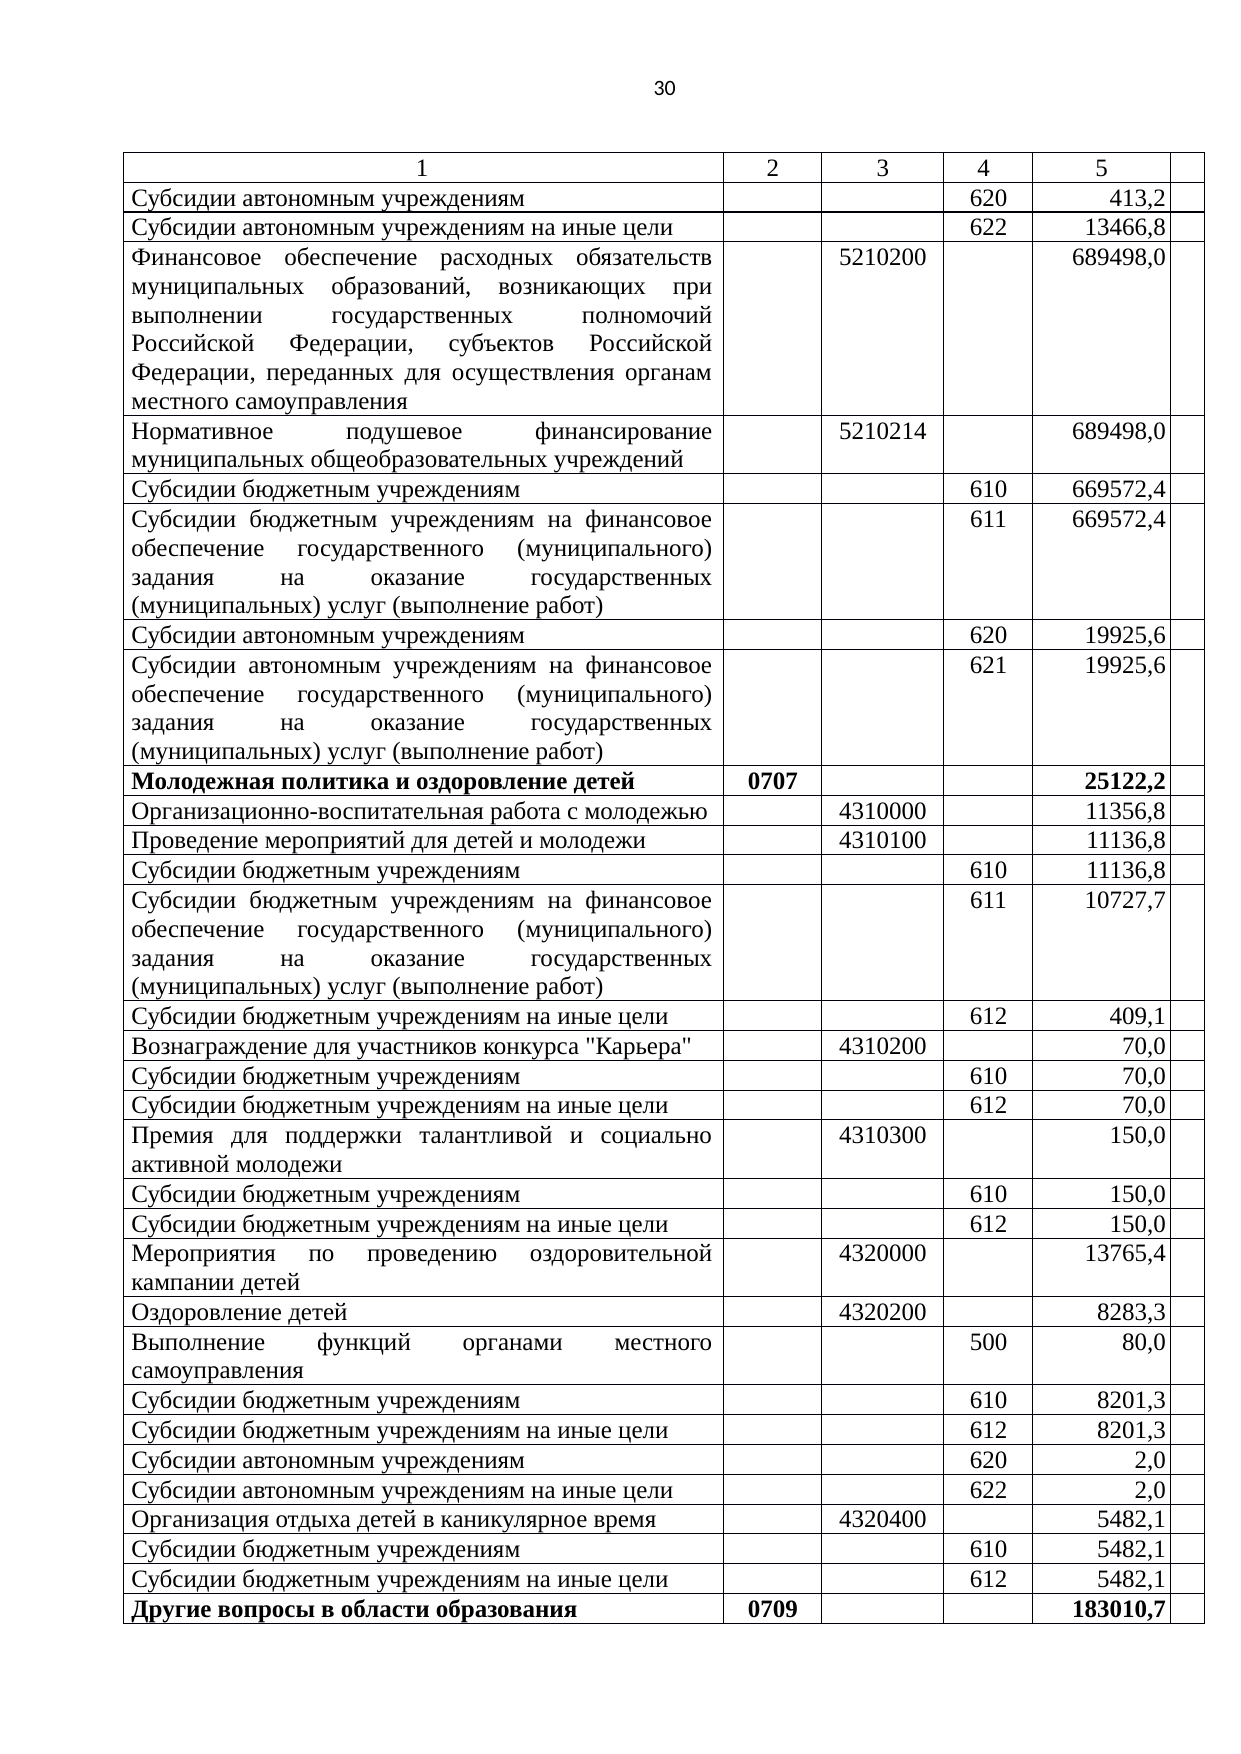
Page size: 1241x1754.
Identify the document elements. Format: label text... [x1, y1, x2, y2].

table_cell 610 [944, 474, 1032, 503]
table_cell [1171, 620, 1204, 649]
table_cell 4310000 [822, 796, 943, 824]
table_cell 5210200 [822, 242, 943, 415]
table_cell 610 [944, 855, 1032, 884]
table_cell 8283,3 [1033, 1297, 1170, 1326]
table_cell [822, 855, 943, 884]
table_cell Вознаграждение для участников конкурса "Карьера" [124, 1031, 723, 1060]
table_cell [724, 1505, 821, 1533]
table_cell [1171, 796, 1204, 824]
table_cell Субсидии бюджетным учреждениям на иные цели [124, 1091, 723, 1119]
table_cell [1171, 1505, 1204, 1533]
table_cell Субсидии автономным учреждениям [124, 620, 723, 649]
table_cell [724, 183, 821, 211]
table_cell [724, 1001, 821, 1030]
table_cell Финансовое обеспечение расходных обязательств муниципальных образований, возникающих при выполнении государственных полномочий Российской Федерации, субъектов Российской Федерации, переданных для осуществления органам местного самоуправления [124, 242, 723, 415]
table_cell Оздоровление детей [124, 1297, 723, 1326]
table_cell 622 [944, 1475, 1032, 1503]
table_cell [724, 1385, 821, 1414]
table_header 4 [944, 153, 1032, 182]
table_cell Молодежная политика и оздоровление детей [124, 766, 723, 795]
table_cell Субсидии бюджетным учреждениям на финансовое обеспечение государственного (муниципального) задания на оказание государственных (муниципальных) услуг (выполнение работ) [124, 504, 723, 619]
table_cell 13466,8 [1033, 213, 1170, 241]
table_cell [822, 504, 943, 619]
table_cell [1171, 650, 1204, 765]
table_cell [822, 1475, 943, 1503]
table_cell [1171, 183, 1204, 211]
table_cell [1171, 1091, 1204, 1119]
table_cell 689498,0 [1033, 242, 1170, 415]
table_cell [1171, 242, 1204, 415]
table_cell [1171, 504, 1204, 619]
table_cell 610 [944, 1179, 1032, 1208]
table_cell [1171, 855, 1204, 884]
table_cell Организация отдыха детей в каникулярное время [124, 1505, 723, 1533]
table_cell 4310200 [822, 1031, 943, 1060]
table_cell [822, 213, 943, 241]
table_cell 5210214 [822, 416, 943, 473]
table_cell [724, 242, 821, 415]
table_cell Субсидии бюджетным учреждениям [124, 1061, 723, 1089]
table_cell [822, 1001, 943, 1030]
table_cell 19925,6 [1033, 650, 1170, 765]
table_cell Субсидии бюджетным учреждениям [124, 1534, 723, 1563]
table_cell 612 [944, 1415, 1032, 1444]
table_cell 150,0 [1033, 1120, 1170, 1178]
table_cell [822, 620, 943, 649]
table_cell Выполнение функций органами местного самоуправления [124, 1327, 723, 1384]
table_cell [822, 1179, 943, 1208]
table_cell [724, 1445, 821, 1474]
table_cell Премия для поддержки талантливой и социально активной молодежи [124, 1120, 723, 1178]
table_cell 622 [944, 213, 1032, 241]
table_cell 612 [944, 1564, 1032, 1593]
table_cell [944, 1505, 1032, 1533]
table_cell [1171, 1534, 1204, 1563]
table_cell 80,0 [1033, 1327, 1170, 1384]
table_cell Субсидии бюджетным учреждениям на иные цели [124, 1564, 723, 1593]
table_cell [724, 855, 821, 884]
table_cell Субсидии бюджетным учреждениям на иные цели [124, 1209, 723, 1237]
table_cell [724, 213, 821, 241]
table_cell [944, 796, 1032, 824]
table_cell [944, 1120, 1032, 1178]
table_cell [822, 1594, 943, 1623]
table_cell [822, 1445, 943, 1474]
table_cell 500 [944, 1327, 1032, 1384]
table_cell [724, 620, 821, 649]
table_cell 413,2 [1033, 183, 1170, 211]
table_cell Субсидии бюджетным учреждениям [124, 1179, 723, 1208]
table_cell Проведение мероприятий для детей и молодежи [124, 826, 723, 854]
table_cell [1171, 1031, 1204, 1060]
table_cell 70,0 [1033, 1061, 1170, 1089]
table_cell 11136,8 [1033, 855, 1170, 884]
table_cell 150,0 [1033, 1209, 1170, 1237]
table_cell 621 [944, 650, 1032, 765]
table_cell [822, 1327, 943, 1384]
table_cell 11356,8 [1033, 796, 1170, 824]
table_cell 612 [944, 1001, 1032, 1030]
table_cell [822, 1534, 943, 1563]
table_cell 611 [944, 504, 1032, 619]
table_cell 409,1 [1033, 1001, 1170, 1030]
table_cell [1171, 1385, 1204, 1414]
table_cell [1171, 1120, 1204, 1178]
table_cell [1171, 474, 1204, 503]
table_cell 612 [944, 1209, 1032, 1237]
table_cell 150,0 [1033, 1179, 1170, 1208]
table_cell [724, 826, 821, 854]
table_cell Другие вопросы в области образования [124, 1594, 723, 1623]
table_cell [944, 416, 1032, 473]
table_cell [724, 1534, 821, 1563]
table_cell 611 [944, 885, 1032, 1000]
table_cell 620 [944, 620, 1032, 649]
table_cell [724, 1179, 821, 1208]
table_cell [822, 474, 943, 503]
table_header [1171, 153, 1204, 182]
table_cell [724, 1091, 821, 1119]
table_cell [822, 183, 943, 211]
table_cell 620 [944, 183, 1032, 211]
table_cell Субсидии автономным учреждениям на иные цели [124, 213, 723, 241]
table_cell [724, 796, 821, 824]
table_cell [822, 1091, 943, 1119]
table_cell [1171, 1564, 1204, 1593]
table_cell Субсидии бюджетным учреждениям на финансовое обеспечение государственного (муниципального) задания на оказание государственных (муниципальных) услуг (выполнение работ) [124, 885, 723, 1000]
table_cell [944, 1297, 1032, 1326]
table_cell Субсидии автономным учреждениям на иные цели [124, 1475, 723, 1503]
table_cell 4320000 [822, 1239, 943, 1296]
table_cell [944, 1031, 1032, 1060]
table_cell [1171, 826, 1204, 854]
table_cell [724, 1120, 821, 1178]
table_cell 610 [944, 1534, 1032, 1563]
table_cell [822, 1564, 943, 1593]
table_cell 5482,1 [1033, 1564, 1170, 1593]
table_cell [822, 1385, 943, 1414]
table_cell [724, 1564, 821, 1593]
table_cell 689498,0 [1033, 416, 1170, 473]
table_cell [724, 1297, 821, 1326]
table_cell [1171, 1239, 1204, 1296]
table_cell 19925,6 [1033, 620, 1170, 649]
table_cell [724, 1415, 821, 1444]
table_cell 669572,4 [1033, 504, 1170, 619]
table_cell [724, 885, 821, 1000]
table_cell [724, 474, 821, 503]
table_cell Субсидии бюджетным учреждениям на иные цели [124, 1001, 723, 1030]
table_cell Субсидии бюджетным учреждениям [124, 1385, 723, 1414]
table_cell Субсидии автономным учреждениям на финансовое обеспечение государственного (муниципального) задания на оказание государственных (муниципальных) услуг (выполнение работ) [124, 650, 723, 765]
table_cell [822, 885, 943, 1000]
table_cell [822, 1209, 943, 1237]
table_cell Субсидии автономным учреждениям [124, 183, 723, 211]
table_cell [724, 1209, 821, 1237]
table_cell [944, 1239, 1032, 1296]
table_cell [1171, 885, 1204, 1000]
table_header 3 [822, 153, 943, 182]
table_cell [1171, 1415, 1204, 1444]
table_cell 612 [944, 1091, 1032, 1119]
table_cell [822, 1061, 943, 1089]
table_cell 5482,1 [1033, 1505, 1170, 1533]
table_cell 4310100 [822, 826, 943, 854]
table_cell 0709 [724, 1594, 821, 1623]
table_cell [944, 826, 1032, 854]
table_cell [724, 1031, 821, 1060]
table_cell [822, 766, 943, 795]
table_cell 4320400 [822, 1505, 943, 1533]
table_cell Субсидии бюджетным учреждениям [124, 474, 723, 503]
table_cell [1171, 1475, 1204, 1503]
table_cell 70,0 [1033, 1091, 1170, 1119]
table_cell [724, 1327, 821, 1384]
table_cell [944, 1594, 1032, 1623]
table_cell [1171, 1445, 1204, 1474]
table_cell [1171, 416, 1204, 473]
table_cell 70,0 [1033, 1031, 1170, 1060]
table_header 1 [124, 153, 723, 182]
table_cell Субсидии бюджетным учреждениям на иные цели [124, 1415, 723, 1444]
table_cell [724, 1239, 821, 1296]
table_cell 2,0 [1033, 1445, 1170, 1474]
table_cell 8201,3 [1033, 1415, 1170, 1444]
table_cell [724, 504, 821, 619]
table_header 5 [1033, 153, 1170, 182]
table_cell 0707 [724, 766, 821, 795]
table_cell [944, 766, 1032, 795]
table_cell 10727,7 [1033, 885, 1170, 1000]
table_cell [1171, 1001, 1204, 1030]
table_cell 5482,1 [1033, 1534, 1170, 1563]
table_header 2 [724, 153, 821, 182]
table_cell [1171, 1179, 1204, 1208]
table_cell Мероприятия по проведению оздоровительной кампании детей [124, 1239, 723, 1296]
table_cell 2,0 [1033, 1475, 1170, 1503]
table_cell [1171, 1061, 1204, 1089]
table_cell [1171, 766, 1204, 795]
table_cell Организационно-воспитательная работа с молодежью [124, 796, 723, 824]
table_cell 183010,7 [1033, 1594, 1170, 1623]
table_cell 4320200 [822, 1297, 943, 1326]
table_cell [944, 242, 1032, 415]
table_cell 13765,4 [1033, 1239, 1170, 1296]
table_cell 4310300 [822, 1120, 943, 1178]
table_cell [724, 1475, 821, 1503]
table_cell [1171, 213, 1204, 241]
table_cell 669572,4 [1033, 474, 1170, 503]
table_cell [1171, 1297, 1204, 1326]
table_cell [822, 1415, 943, 1444]
table_cell [724, 650, 821, 765]
table_cell [724, 1061, 821, 1089]
table_cell Субсидии автономным учреждениям [124, 1445, 723, 1474]
table_cell [1171, 1327, 1204, 1384]
table_cell 11136,8 [1033, 826, 1170, 854]
table_cell [1171, 1594, 1204, 1623]
table_cell Субсидии бюджетным учреждениям [124, 855, 723, 884]
table_cell Нормативное подушевое финансирование муниципальных общеобразовательных учреждений [124, 416, 723, 473]
table_cell 620 [944, 1445, 1032, 1474]
table_cell [724, 416, 821, 473]
table_cell 25122,2 [1033, 766, 1170, 795]
table_cell 610 [944, 1061, 1032, 1089]
table_cell 610 [944, 1385, 1032, 1414]
table_cell 8201,3 [1033, 1385, 1170, 1414]
table_cell [822, 650, 943, 765]
table_cell [1171, 1209, 1204, 1237]
